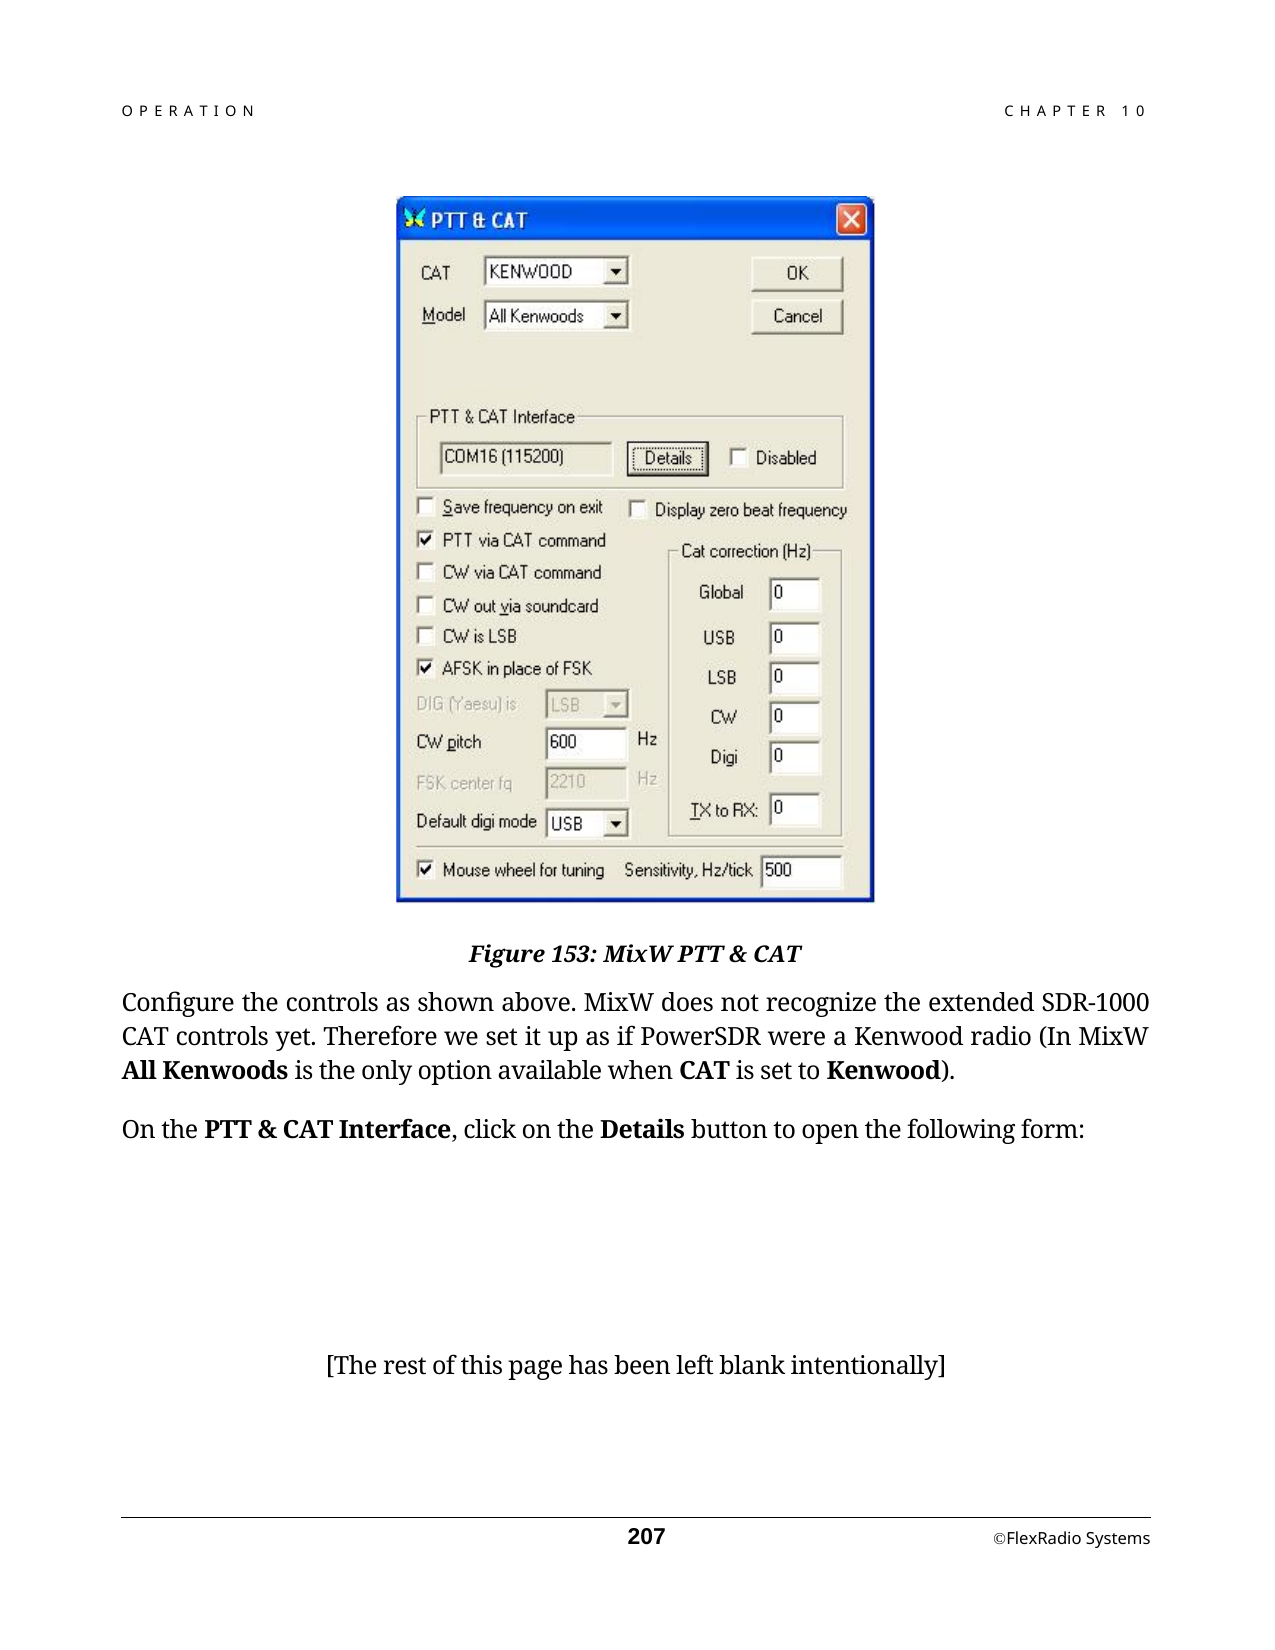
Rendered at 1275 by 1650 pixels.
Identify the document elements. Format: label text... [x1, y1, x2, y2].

text [The rest of this page has been left blank intentionally] [121, 1348, 1151, 1382]
picture [396, 196, 876, 904]
text Figure 153: MixW PTT & CAT [121, 937, 1151, 969]
text Configure the controls as shown above. MixW does not recognize the extended SDR-1000 CAT controls yet. Therefore we set it up as if PowerSDR were a Kenwood radio (In MixW All Kenwoods is the only option available when CAT is set to Kenwood). [121, 984, 1151, 1087]
text On the PTT & CAT Interface, click on the Details button to open the following form: [121, 1112, 1151, 1146]
